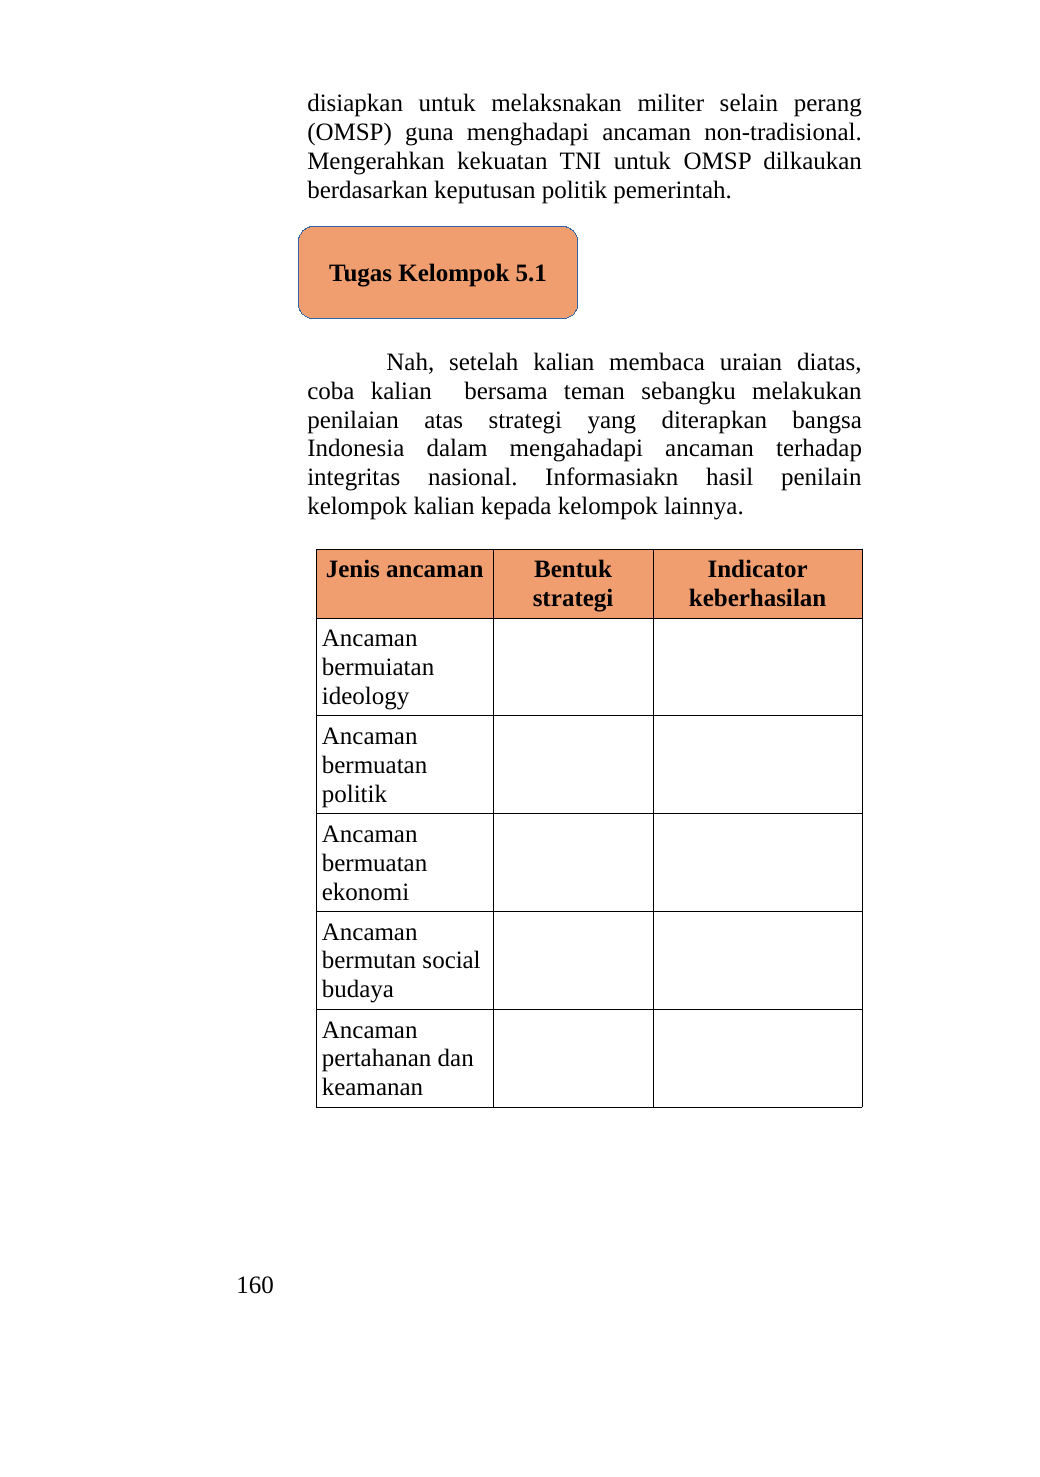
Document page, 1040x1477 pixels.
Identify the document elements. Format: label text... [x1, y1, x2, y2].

table_cell [494, 619, 653, 715]
table_cell Ancaman bermuatan politik [317, 716, 493, 813]
text disiapkan untuk melaksnakan militer selain perang (OMSP) guna menghadapi ancaman non-tradisional. Mengerahkan kekuatan TNI untuk OMSP dilkaukan berdasarkan keputusan politik pemerintah. [307, 88, 862, 203]
table_cell Ancaman bermuatan ekonomi [317, 814, 493, 911]
table_cell [654, 912, 862, 1009]
table_cell Ancaman pertahanan dan keamanan [317, 1010, 493, 1107]
table_cell [494, 814, 653, 911]
table_cell [654, 619, 862, 715]
table_cell [654, 1010, 862, 1107]
text Nah, setelah kalian membaca uraian diatas, coba kalian bersama teman sebangku melakukan penilaian atas strategi yang diterapkan bangsa Indonesia dalam mengahadapi ancaman terhadap integritas nasional. Informasiakn hasil penilain kelompok kalian kepada kelompok lainnya. [307, 347, 862, 520]
table_cell Ancaman bermutan social budaya [317, 912, 493, 1009]
table_cell [494, 716, 653, 813]
table_header Jenis ancaman [317, 550, 493, 618]
table_cell [654, 814, 862, 911]
table_cell Ancaman bermuiatan ideology [317, 619, 493, 715]
table_cell [654, 716, 862, 813]
table_cell [494, 912, 653, 1009]
table_header Indicator keberhasilan [654, 550, 862, 618]
table_header Bentuk strategi [494, 550, 653, 618]
table_cell [494, 1010, 653, 1107]
